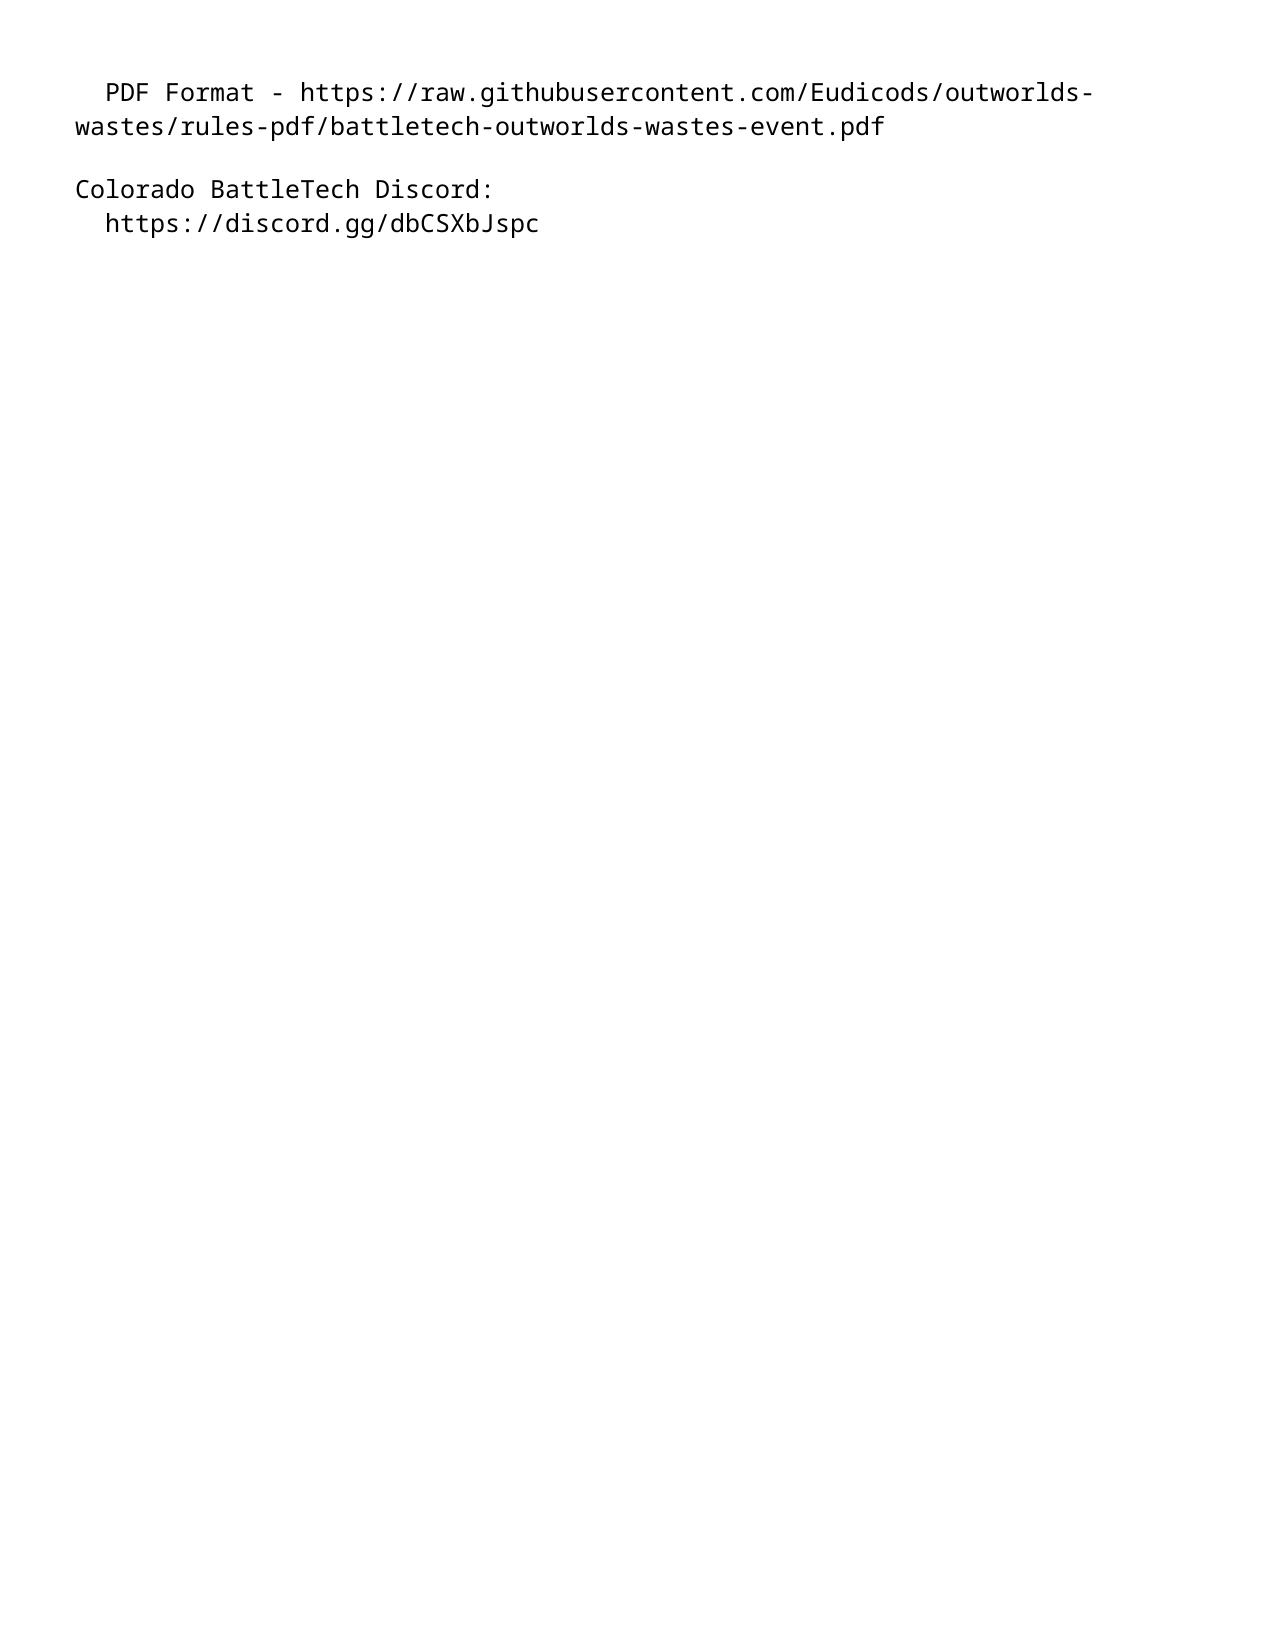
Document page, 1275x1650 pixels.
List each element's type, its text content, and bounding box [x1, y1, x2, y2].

text PDF Format - https://raw.githubusercontent.com/Eudicods/outworlds-wastes/rules-pdf/battletech-outworlds-wastes-event.pdf [75, 75, 1200, 143]
text Colorado BattleTech Discord: [75, 172, 1200, 206]
text https://discord.gg/dbCSXbJspc [75, 206, 1200, 240]
